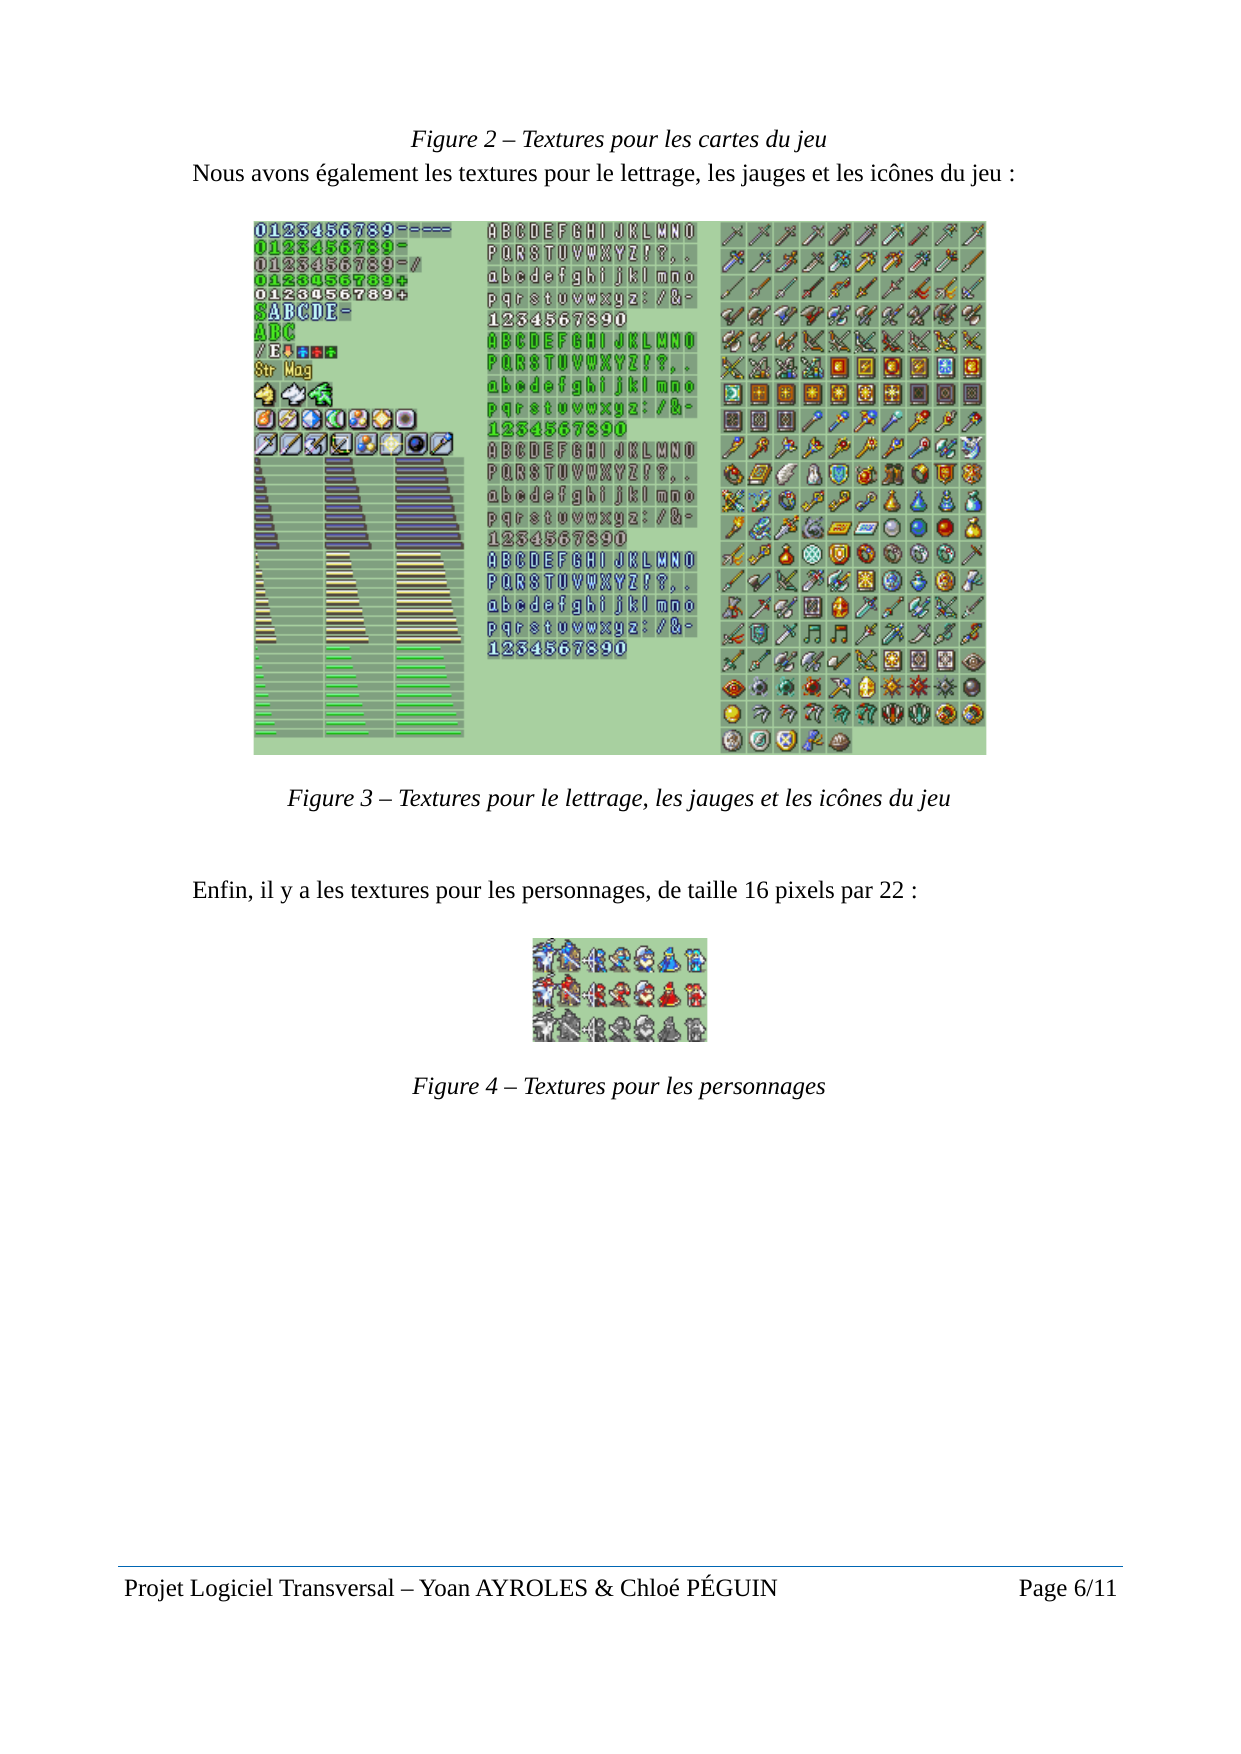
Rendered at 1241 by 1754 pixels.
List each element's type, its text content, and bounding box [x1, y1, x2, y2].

table_header Figure 3 – Textures pour le lettrage, les jauges et les icônes du jeu [118, 216, 1122, 818]
table_header Figure 4 – Textures pour les personnages [118, 933, 1122, 1105]
picture [532, 938, 708, 1042]
table_header Figure 2 – Textures pour les cartes du jeu [118, 118, 1122, 158]
text Nous avons également les textures pour le lettrage, les jauges et les icônes du jeu : [118, 158, 1122, 187]
picture [253, 221, 987, 755]
text Enfin, il y a les textures pour les personnages, de taille 16 pixels par 22 : [118, 876, 1122, 904]
